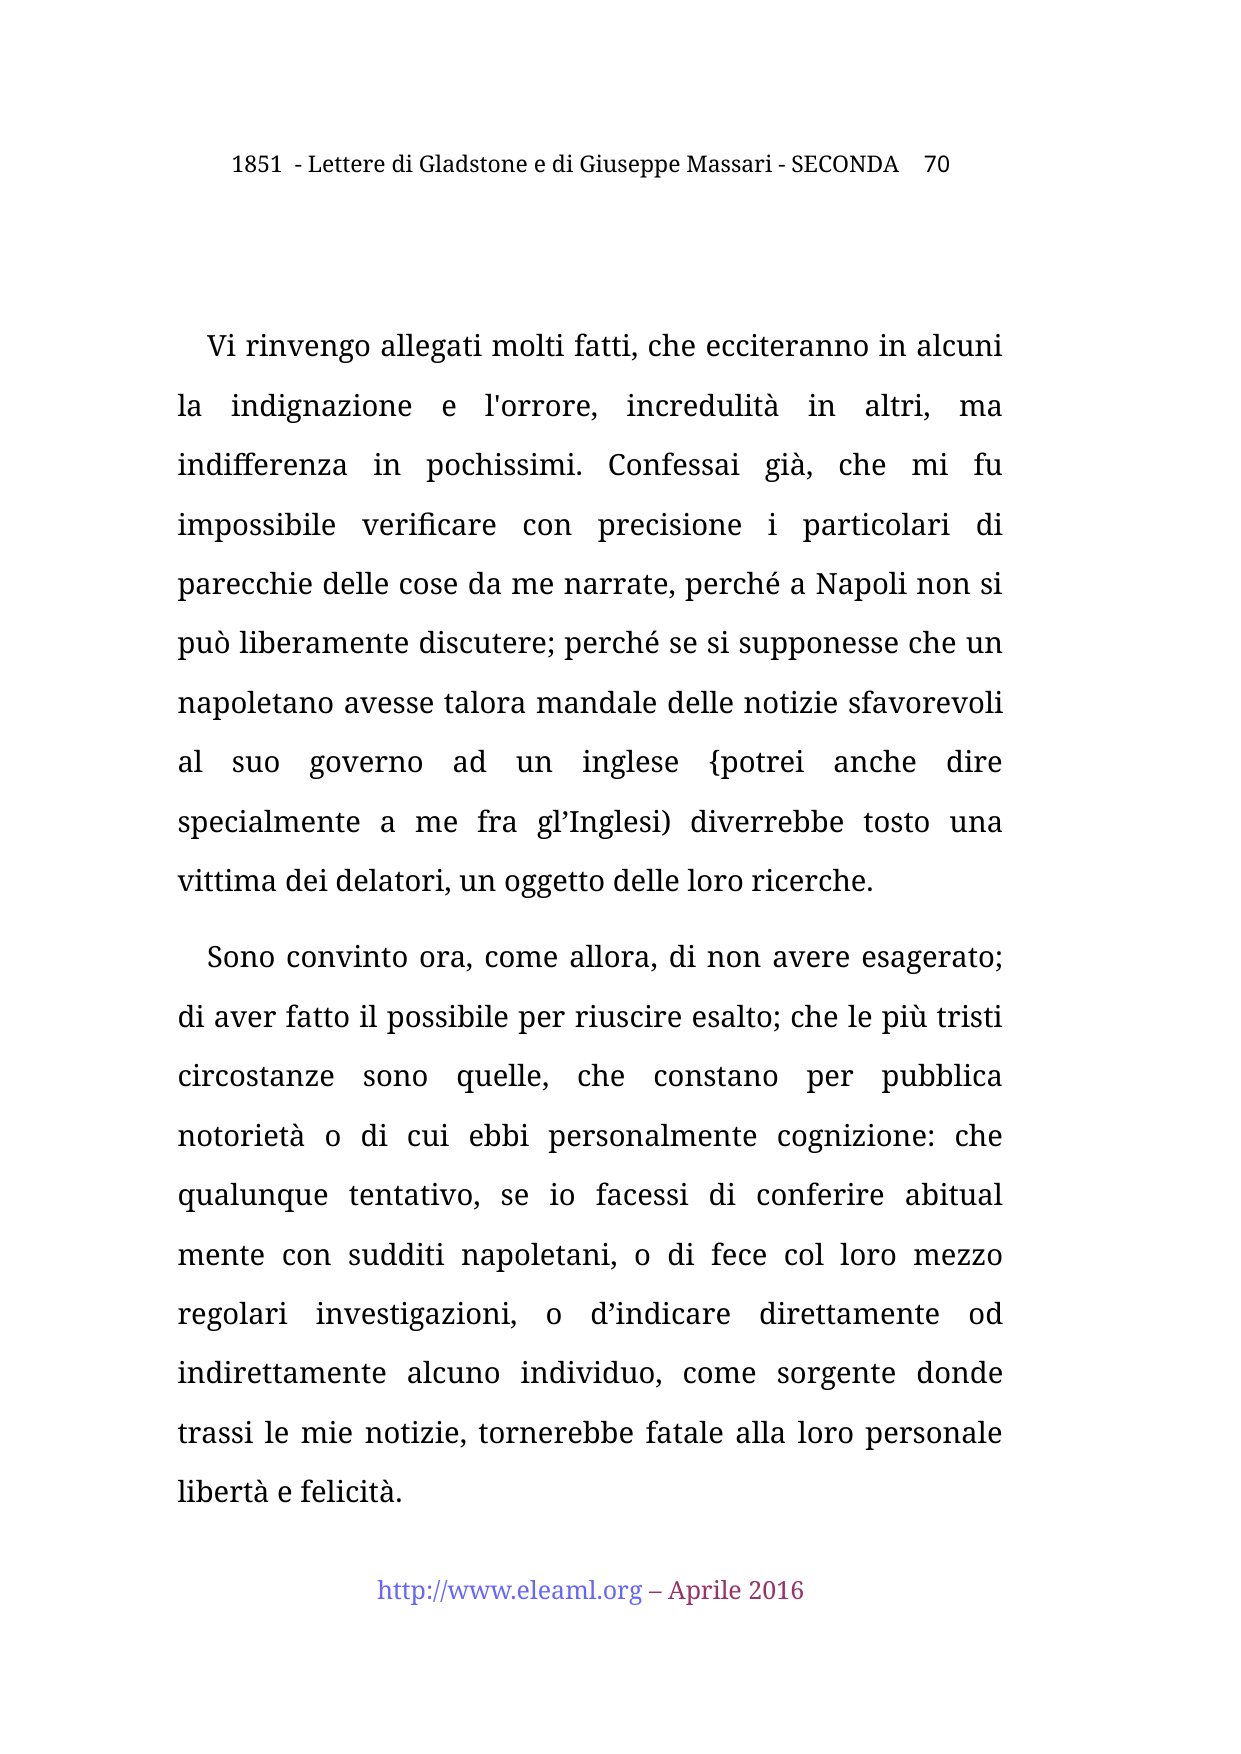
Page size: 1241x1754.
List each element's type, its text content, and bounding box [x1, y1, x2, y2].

text Sono convinto ora, come allora, di non avere esagerato; di aver fatto il possibile per riuscire esalto; che le più tristi circostanze sono quelle, che constano per pubblica notorietà o di cui ebbi personalmente cognizione: che qualunque tentativo, se io facessi di conferire abitual mente con sudditi napoletani, o di fece col loro mezzo regolari investigazioni, o d’indicare direttamente od indirettamente alcuno individuo, come sorgente donde trassi le mie notizie, tornerebbe fatale alla loro personale libertà e felicità. [177, 936, 1004, 1511]
text Vi rinvengo allegati molti fatti, che ecciteranno in alcuni la indignazione e l'orrore, incredulità in altri, ma indifferenza in pochissimi. Confessai già, che mi fu impossibile verificare con precisione i particolari di parecchie delle cose da me narrate, perché a Napoli non si può liberamente discutere; perché se si supponesse che un napoletano avesse talora mandale delle notizie sfavorevoli al suo governo ad un inglese {potrei anche dire specialmente a me fra gl’Inglesi) diverrebbe tosto una vittima dei delatori, un oggetto delle loro ricerche. [177, 325, 1004, 900]
